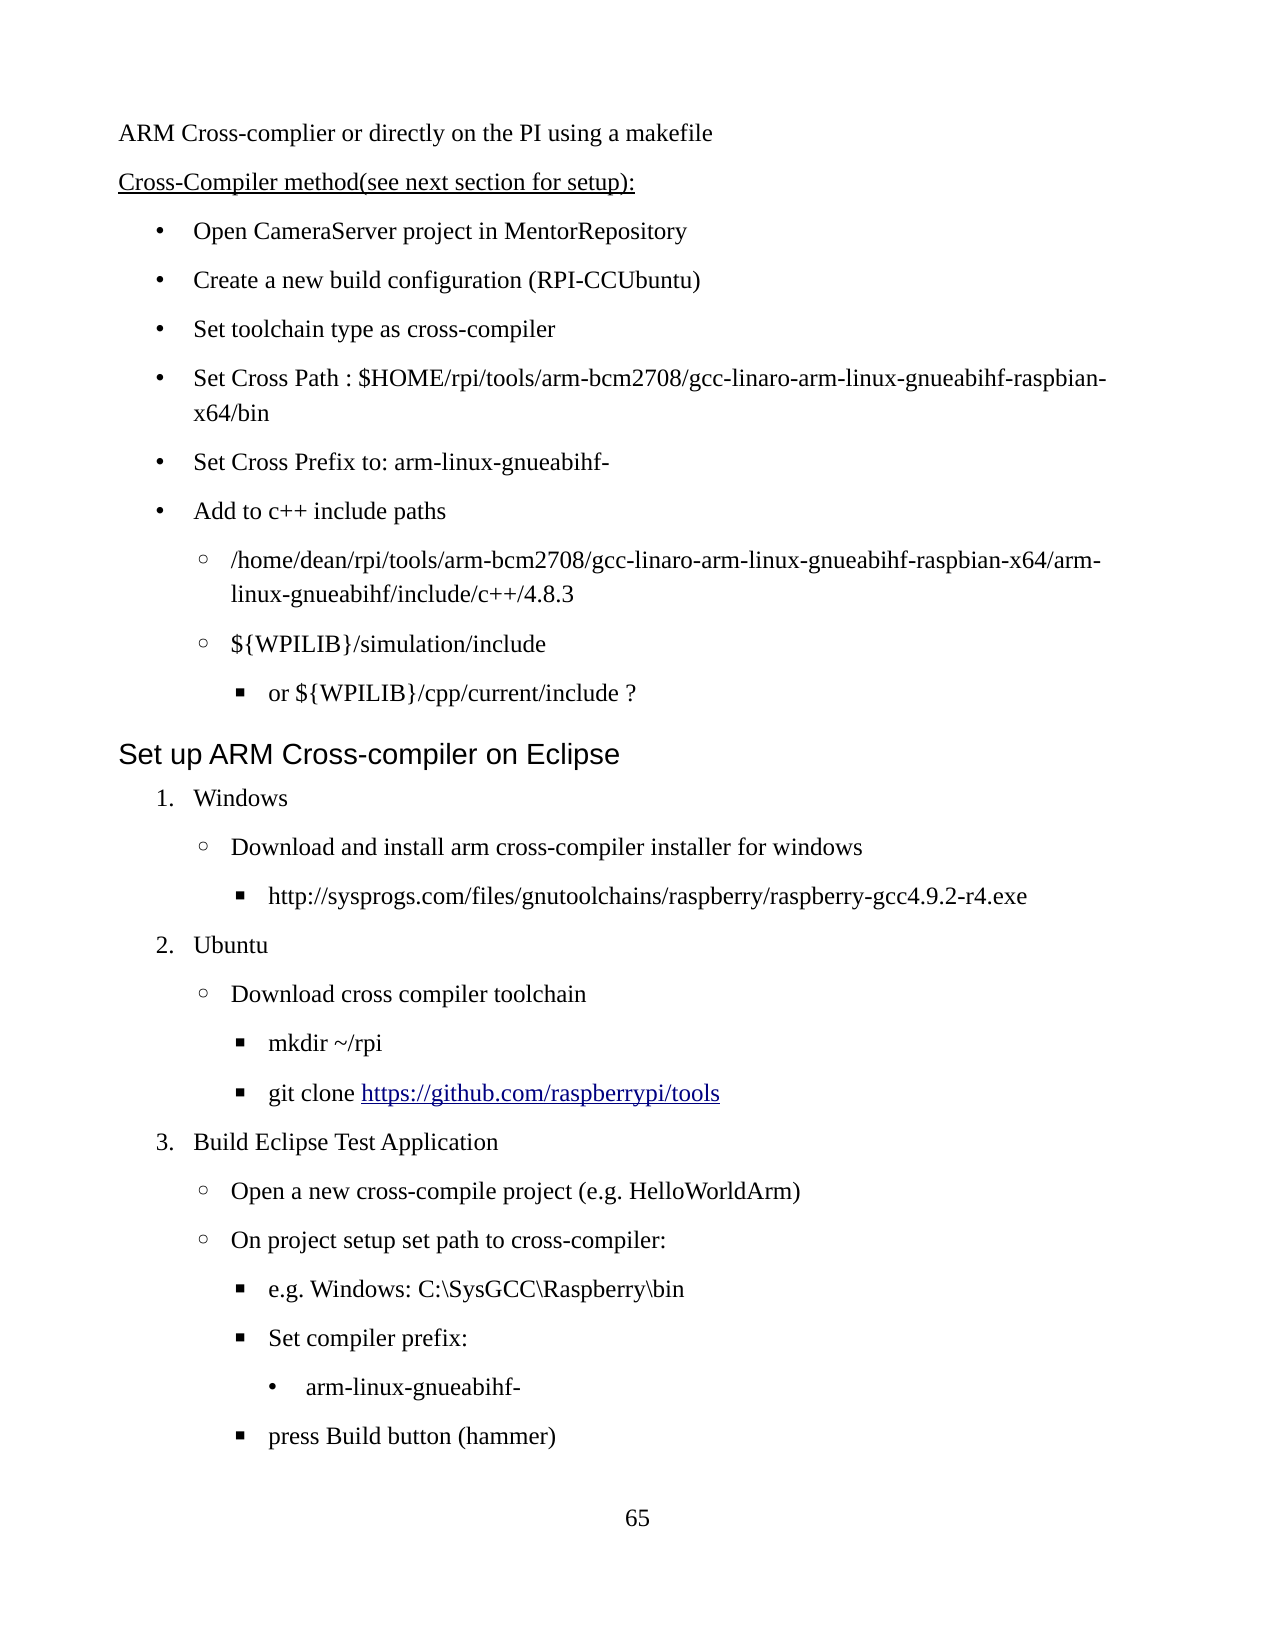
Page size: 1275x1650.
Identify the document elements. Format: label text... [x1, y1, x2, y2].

text ARM Cross-complier or directly on the PI using a makefile [118, 118, 1157, 147]
list Set compiler prefix: [231, 1323, 1157, 1352]
list e.g. Windows: C:\SysGCC\Raspberry\bin [231, 1274, 1157, 1303]
list arm-linux-gnueabihf- [268, 1372, 1157, 1401]
list Open a new cross-compile project (e.g. HelloWorldArm) [193, 1176, 1157, 1204]
list Set Cross Path : $HOME/rpi/tools/arm-bcm2708/gcc-linaro-arm-linux-gnueabihf-raspbian-x64/bin [156, 363, 1157, 427]
list Create a new build configuration (RPI-CCUbuntu) [156, 265, 1157, 294]
list ${WPILIB}/simulation/include [193, 629, 1157, 657]
list http://sysprogs.com/files/gnutoolchains/raspberry/raspberry-gcc4.9.2-r4.exe [231, 881, 1157, 910]
list mkdir ~/rpi [231, 1028, 1157, 1057]
list /home/dean/rpi/tools/arm-bcm2708/gcc-linaro-arm-linux-gnueabihf-raspbian-x64/arm-linux-gnueabihf/include/c++/4.8.3 [193, 545, 1157, 608]
subtitle Set up ARM Cross-compiler on Eclipse [118, 737, 1157, 771]
list git clone https://github.com/raspberrypi/tools [231, 1078, 1157, 1106]
list or ${WPILIB}/cpp/current/include ? [231, 678, 1157, 706]
list press Build button (hammer) [231, 1421, 1157, 1450]
list Set Cross Prefix to: arm-linux-gnueabihf- [156, 447, 1157, 476]
list Download and install arm cross-compiler installer for windows [193, 832, 1157, 861]
list Windows [156, 783, 1157, 812]
text Cross-Compiler method(see next section for setup): [118, 167, 1157, 196]
list On project setup set path to cross-compiler: [193, 1225, 1157, 1253]
list Ubuntu [156, 930, 1157, 959]
list Set toolchain type as cross-compiler [156, 314, 1157, 343]
list Build Eclipse Test Application [156, 1127, 1157, 1155]
list Download cross compiler toolchain [193, 979, 1157, 1008]
list Open CameraServer project in MentorRepository [156, 216, 1157, 245]
list Add to c++ include paths [156, 496, 1157, 525]
